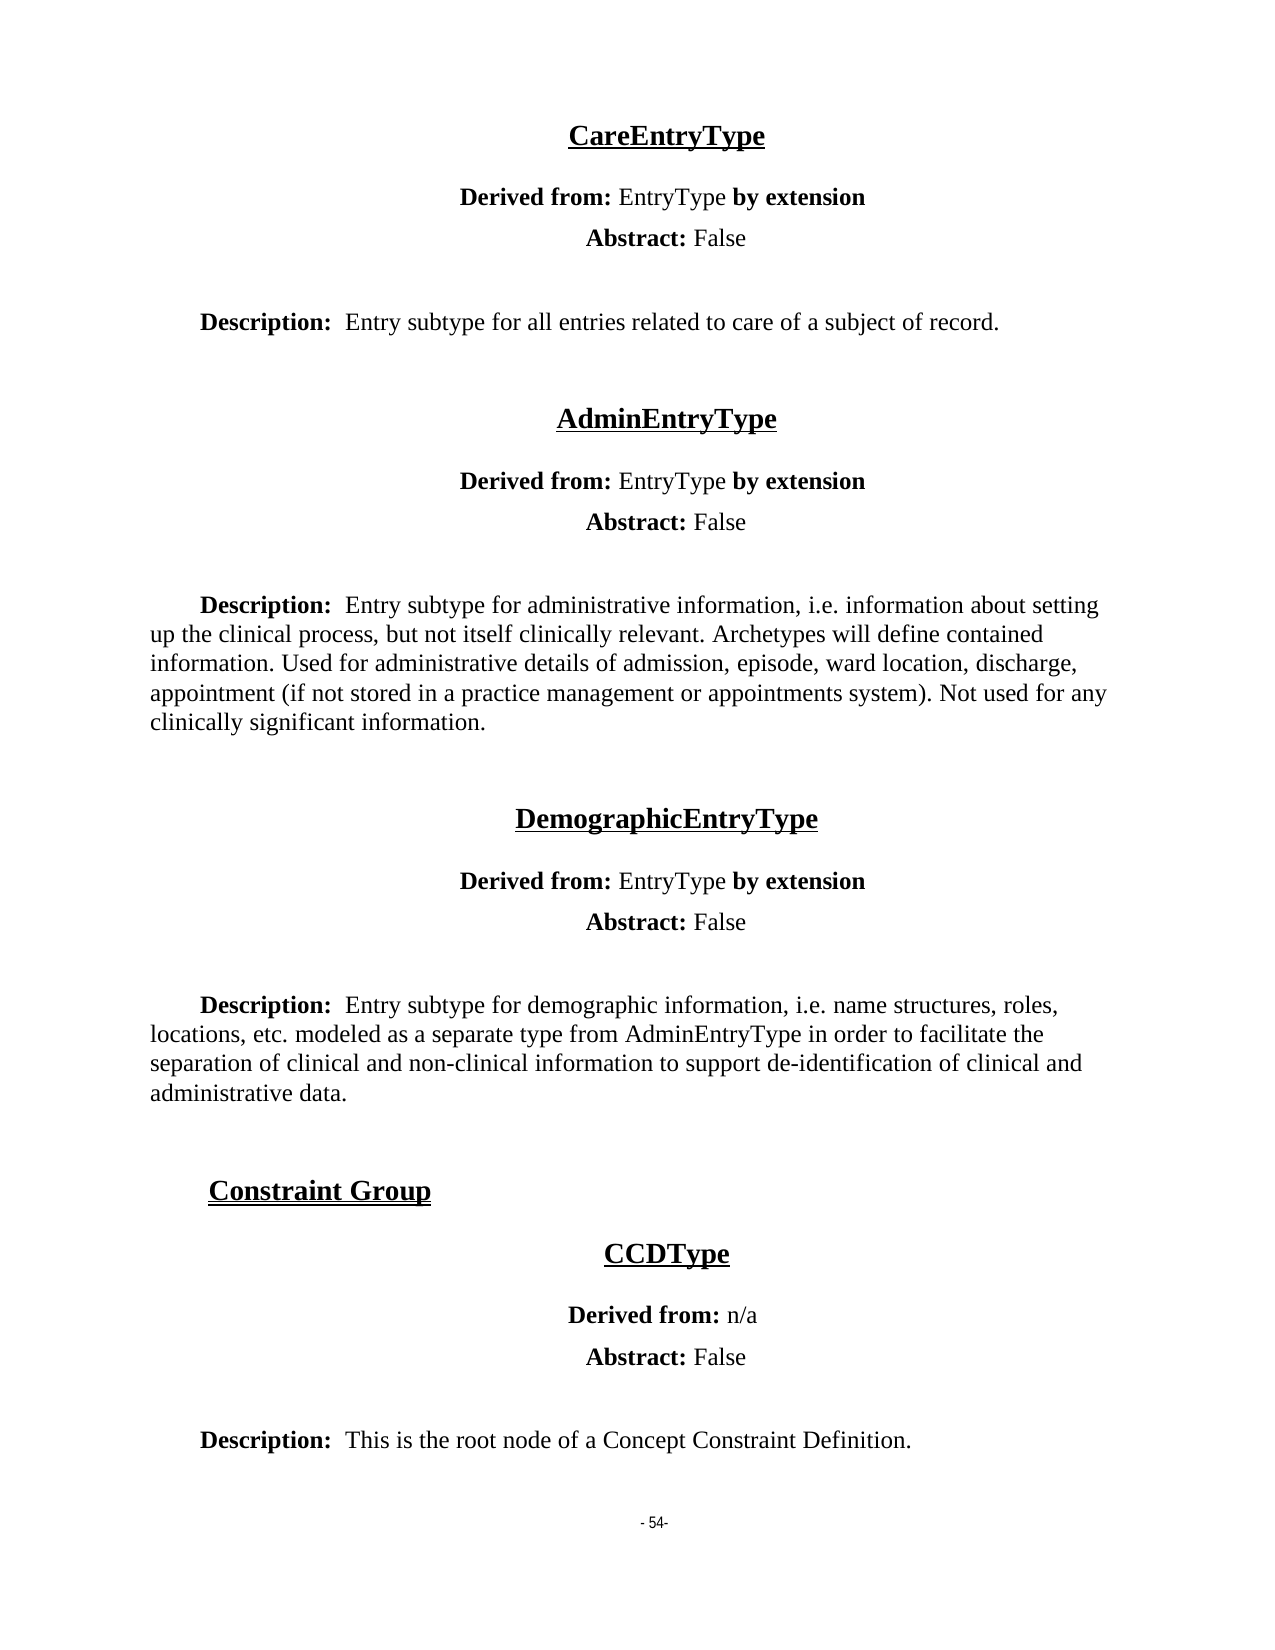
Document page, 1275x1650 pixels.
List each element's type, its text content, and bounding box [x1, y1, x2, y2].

text Abstract: False [150, 1342, 1125, 1371]
text CCDType [150, 1236, 1125, 1270]
text Derived from: n/a [150, 1300, 1125, 1329]
text Description: Entry subtype for all entries related to care of a subject of record. [150, 306, 1125, 336]
text Abstract: False [150, 507, 1125, 536]
text AdminEntryType [150, 402, 1125, 435]
text Abstract: False [150, 223, 1125, 252]
text DemographicEntryType [150, 802, 1125, 835]
text Derived from: EntryType by extension [150, 182, 1125, 211]
text Derived from: EntryType by extension [150, 866, 1125, 894]
text Derived from: EntryType by extension [150, 466, 1125, 494]
text Description: This is the root node of a Concept Constraint Definition. [150, 1425, 1125, 1454]
subtitle Constraint Group [150, 1173, 1125, 1206]
text Description: Entry subtype for administrative information, i.e. information about setting up the clinical process, but not itself clinically relevant. Archetypes will define contained information. Used for administrative details of admission, episode, ward location, discharge, appointment (if not stored in a practice management or appointments system). Not used for any clinically significant information. [150, 590, 1125, 736]
text Description: Entry subtype for demographic information, i.e. name structures, roles, locations, etc. modeled as a separate type from AdminEntryType in order to facilitate the separation of clinical and non-clinical information to support de-identification of clinical and administrative data. [150, 990, 1125, 1106]
text CareEntryType [150, 118, 1125, 152]
text Abstract: False [150, 907, 1125, 936]
